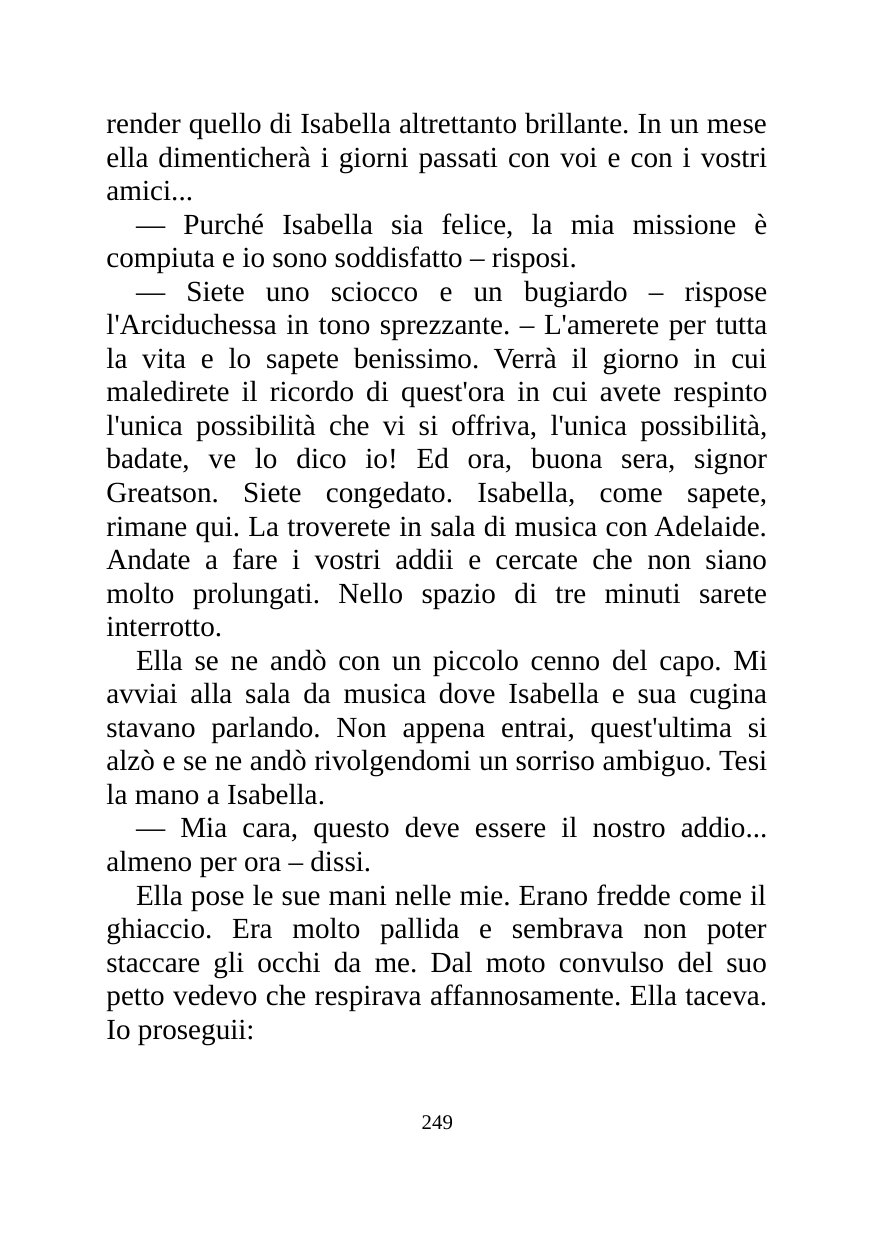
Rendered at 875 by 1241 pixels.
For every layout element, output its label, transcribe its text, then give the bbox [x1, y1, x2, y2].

text — Mia cara, questo deve essere il nostro addio... almeno per ora – dissi. [106, 811, 768, 878]
text — Purché Isabella sia felice, la mia missione è compiuta e io sono soddisfatto – risposi. [106, 207, 768, 274]
text — Siete uno sciocco e un bugiardo – rispose l'Arciduchessa in tono sprezzante. – L'amerete per tutta la vita e lo sapete benissimo. Verrà il giorno in cui maledirete il ricordo di quest'ora in cui avete respinto l'unica possibilità che vi si offriva, l'unica possibilità, badate, ve lo dico io! Ed ora, buona sera, signor Greatson. Siete congedato. Isabella, come sapete, rimane qui. La troverete in sala di musica con Adelaide. Andate a fare i vostri addii e cercate che non siano molto prolungati. Nello spazio di tre minuti sarete interrotto. [106, 274, 768, 643]
text Ella se ne andò con un piccolo cenno del capo. Mi avviai alla sala da musica dove Isabella e sua cugina stavano parlando. Non appena entrai, quest'ultima si alzò e se ne andò rivolgendomi un sorriso ambiguo. Tesi la mano a Isabella. [106, 643, 768, 811]
text Ella pose le sue mani nelle mie. Erano fredde come il ghiaccio. Era molto pallida e sembrava non poter staccare gli occhi da me. Dal moto convulso del suo petto vedevo che respirava affannosamente. Ella taceva. Io proseguii: [106, 878, 768, 1045]
text render quello di Isabella altrettanto brillante. In un mese ella dimenticherà i giorni passati con voi e con i vostri amici... [106, 106, 768, 207]
